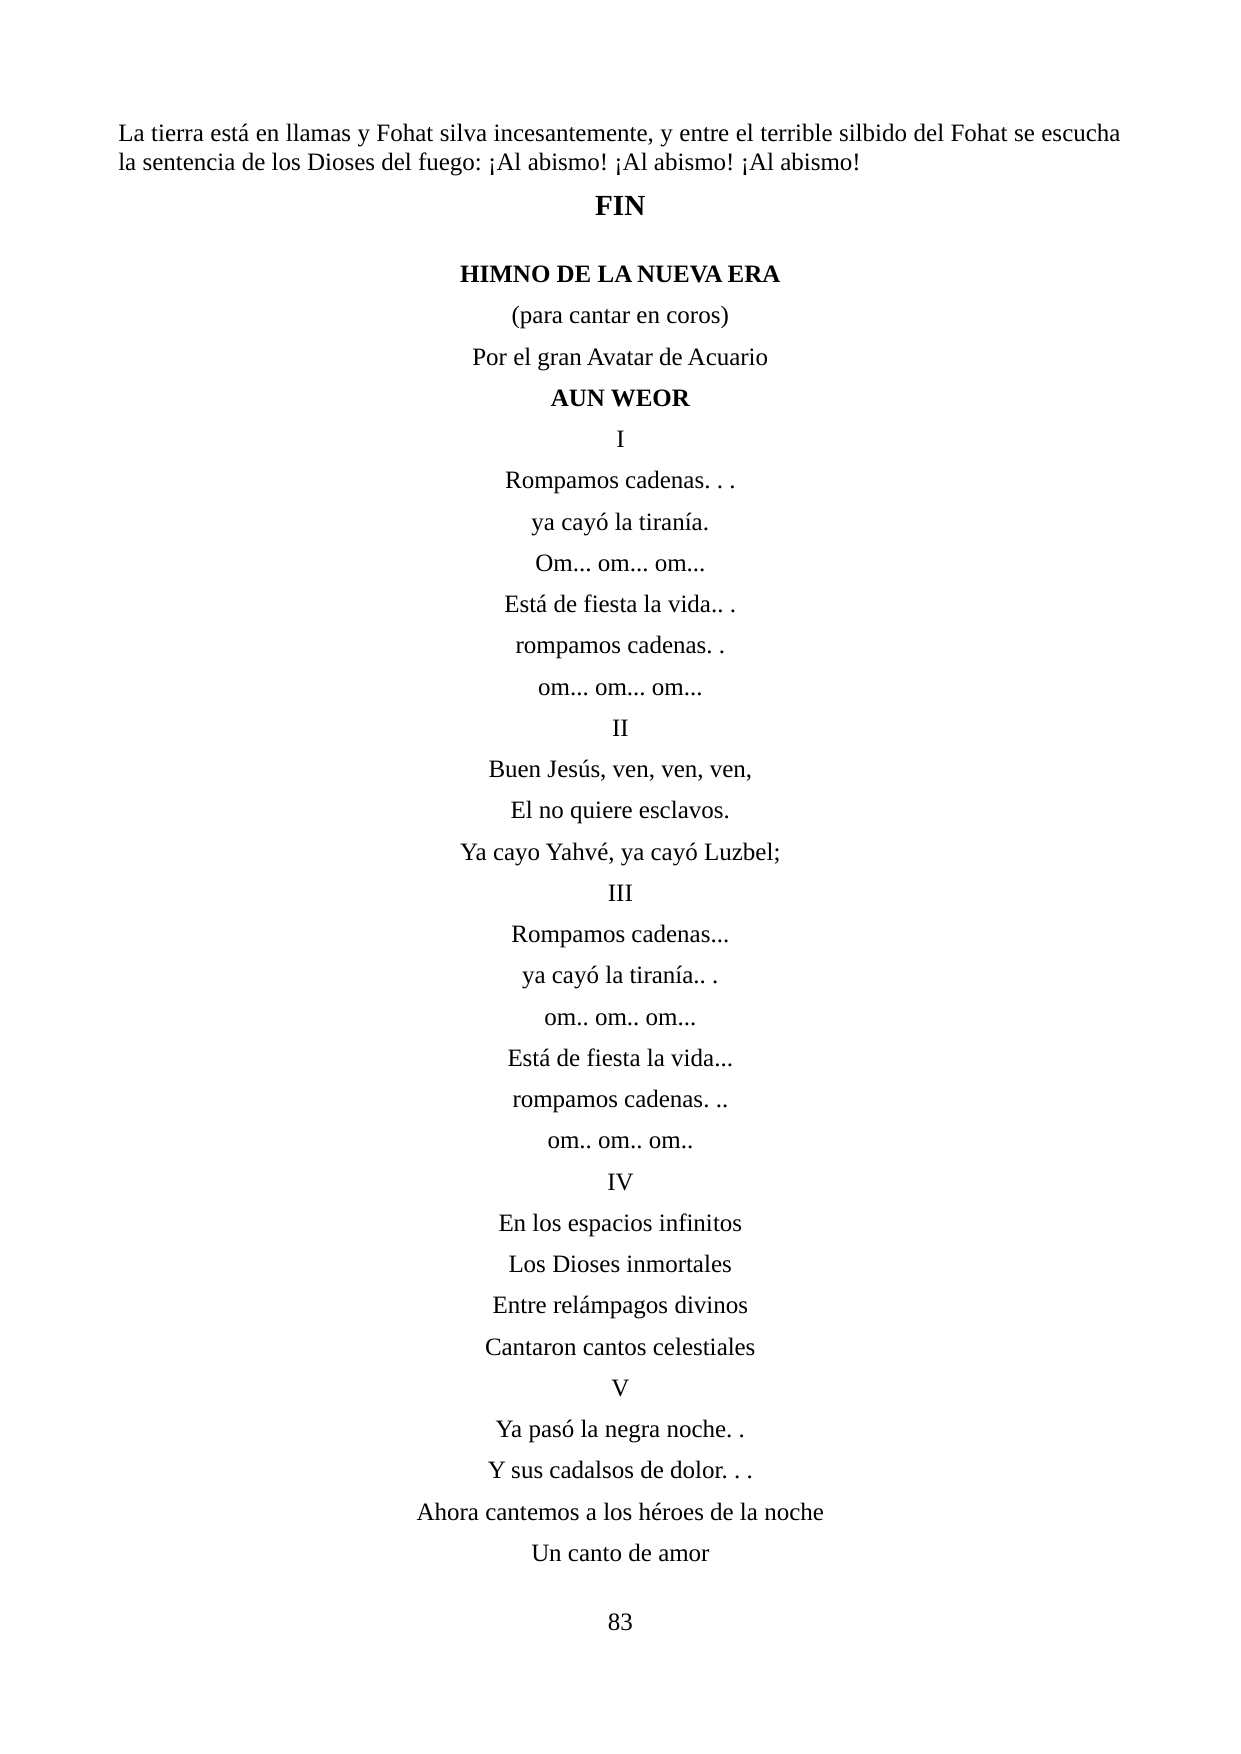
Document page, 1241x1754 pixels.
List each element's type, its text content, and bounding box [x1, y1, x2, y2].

text Cantaron cantos celestiales [118, 1332, 1122, 1360]
text om.. om.. om.. [118, 1125, 1122, 1154]
text Entre relámpagos divinos [118, 1290, 1122, 1319]
text V [118, 1373, 1122, 1402]
text ya cayó la tiranía. [118, 507, 1122, 535]
text IV [118, 1167, 1122, 1195]
text En los espacios infinitos [118, 1208, 1122, 1237]
text Om... om... om... [118, 548, 1122, 577]
text (para cantar en coros) [118, 300, 1122, 329]
text Buen Jesús, ven, ven, ven, [118, 754, 1122, 783]
text om... om... om... [118, 672, 1122, 700]
subtitle HIMNO DE LA NUEVA ERA [118, 259, 1122, 288]
text rompamos cadenas. .. [118, 1084, 1122, 1113]
text Ahora cantemos a los héroes de la noche [118, 1497, 1122, 1525]
text La tierra está en llamas y Fohat silva incesantemente, y entre el terrible silbido del Fohat se escucha la sentencia de los Dioses del fuego: ¡Al abismo! ¡Al abismo! ¡Al abismo! [118, 118, 1122, 176]
text I [118, 424, 1122, 453]
text AUN WEOR [118, 383, 1122, 412]
text III [118, 878, 1122, 907]
text Los Dioses inmortales [118, 1249, 1122, 1278]
text Y sus cadalsos de dolor. . . [118, 1455, 1122, 1484]
text Está de fiesta la vida... [118, 1043, 1122, 1072]
text Por el gran Avatar de Acuario [118, 342, 1122, 370]
text Rompamos cadenas... [118, 919, 1122, 948]
text Rompamos cadenas. . . [118, 465, 1122, 494]
text Ya pasó la negra noche. . [118, 1414, 1122, 1443]
text Un canto de amor [118, 1538, 1122, 1567]
text rompamos cadenas. . [118, 630, 1122, 659]
text II [118, 713, 1122, 742]
text om.. om.. om... [118, 1002, 1122, 1030]
text FIN [118, 188, 1122, 222]
text Está de fiesta la vida.. . [118, 589, 1122, 618]
text Ya cayo Yahvé, ya cayó Luzbel; [118, 837, 1122, 865]
text ya cayó la tiranía.. . [118, 960, 1122, 989]
text El no quiere esclavos. [118, 795, 1122, 824]
